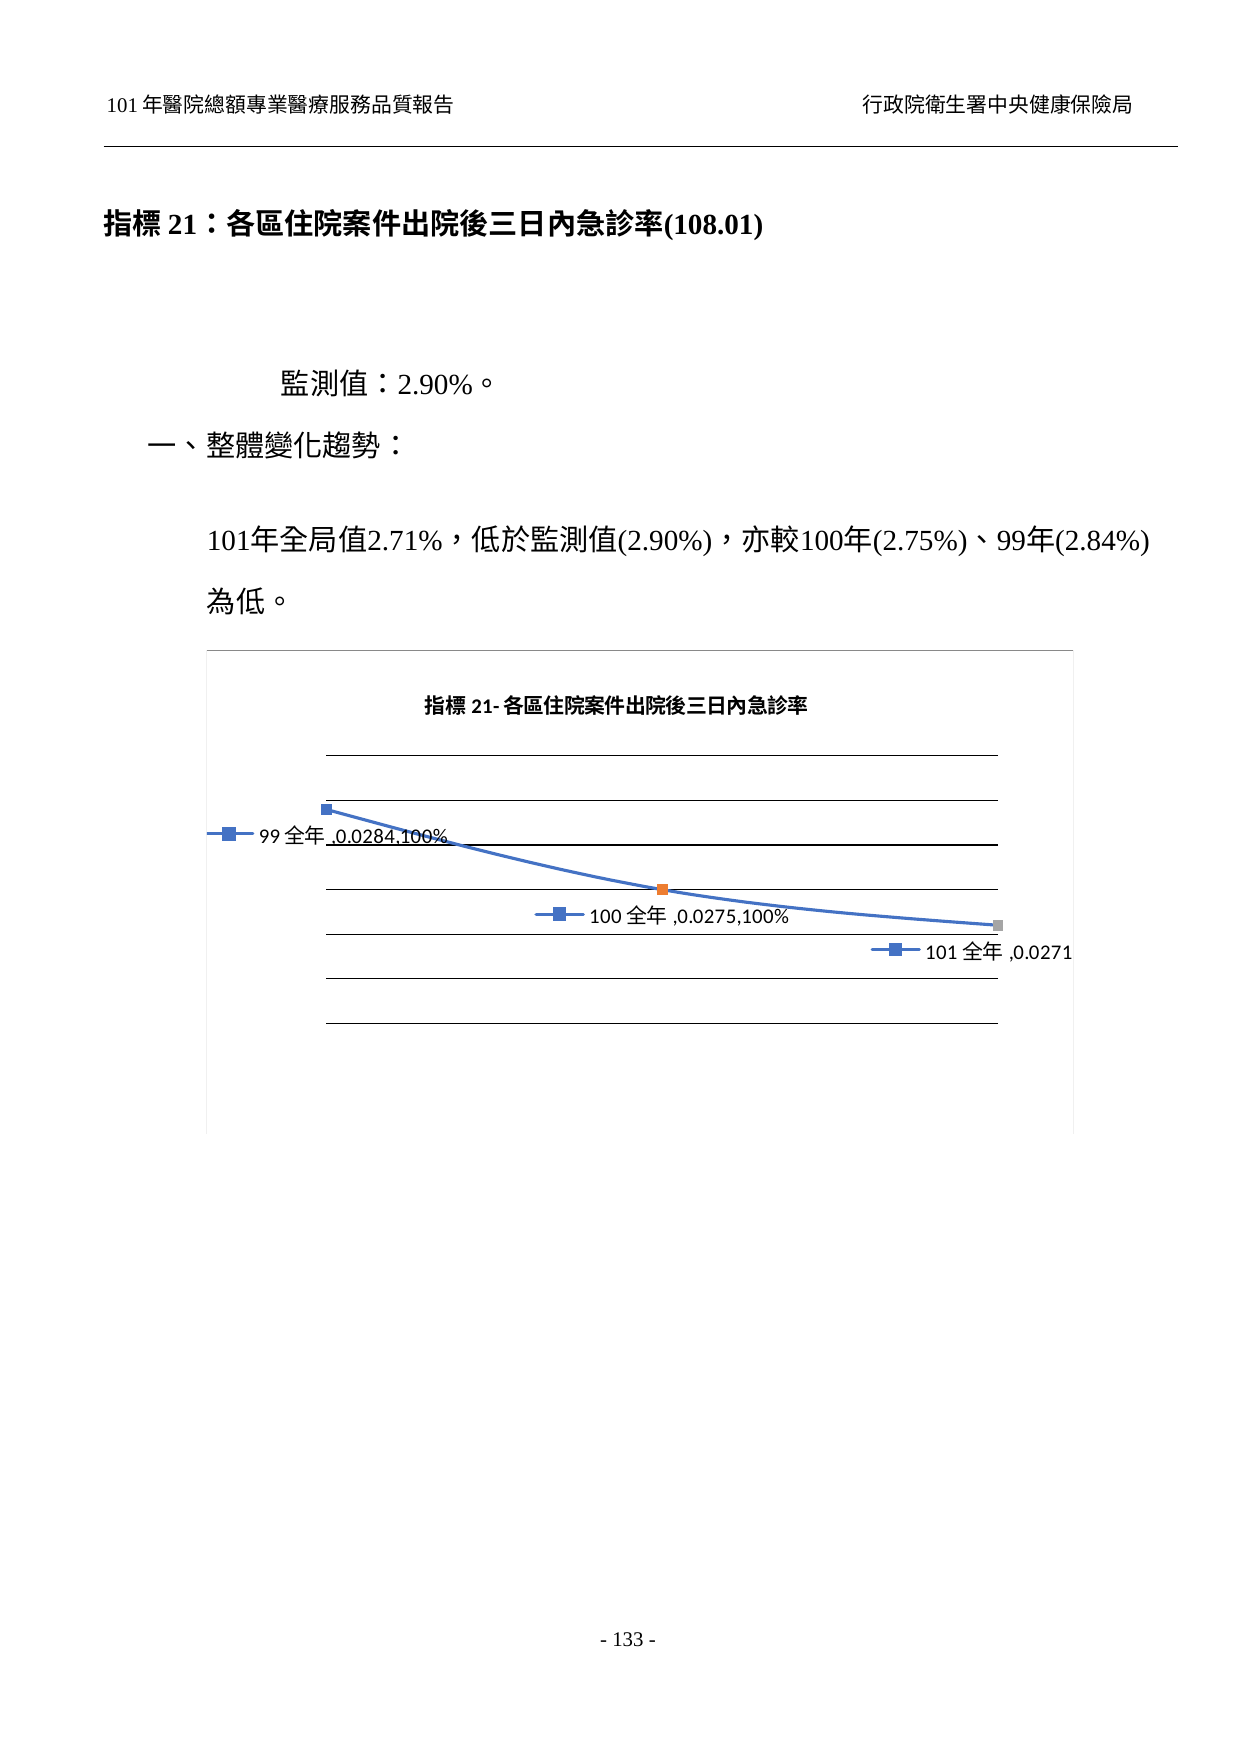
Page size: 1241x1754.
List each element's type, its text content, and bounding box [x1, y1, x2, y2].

text 監測值：2.90%。 [15, 340, 1152, 402]
text 一、整體變化趨勢： [128, 402, 1152, 465]
subtitle 指標21：各區住院案件出院後三日內急診率(108.01) [103, 180, 1152, 243]
text 101年全局值2.71%，低於監測值(2.90%)，亦較100年(2.75%)、99年(2.84%)為低。 [207, 496, 1152, 621]
